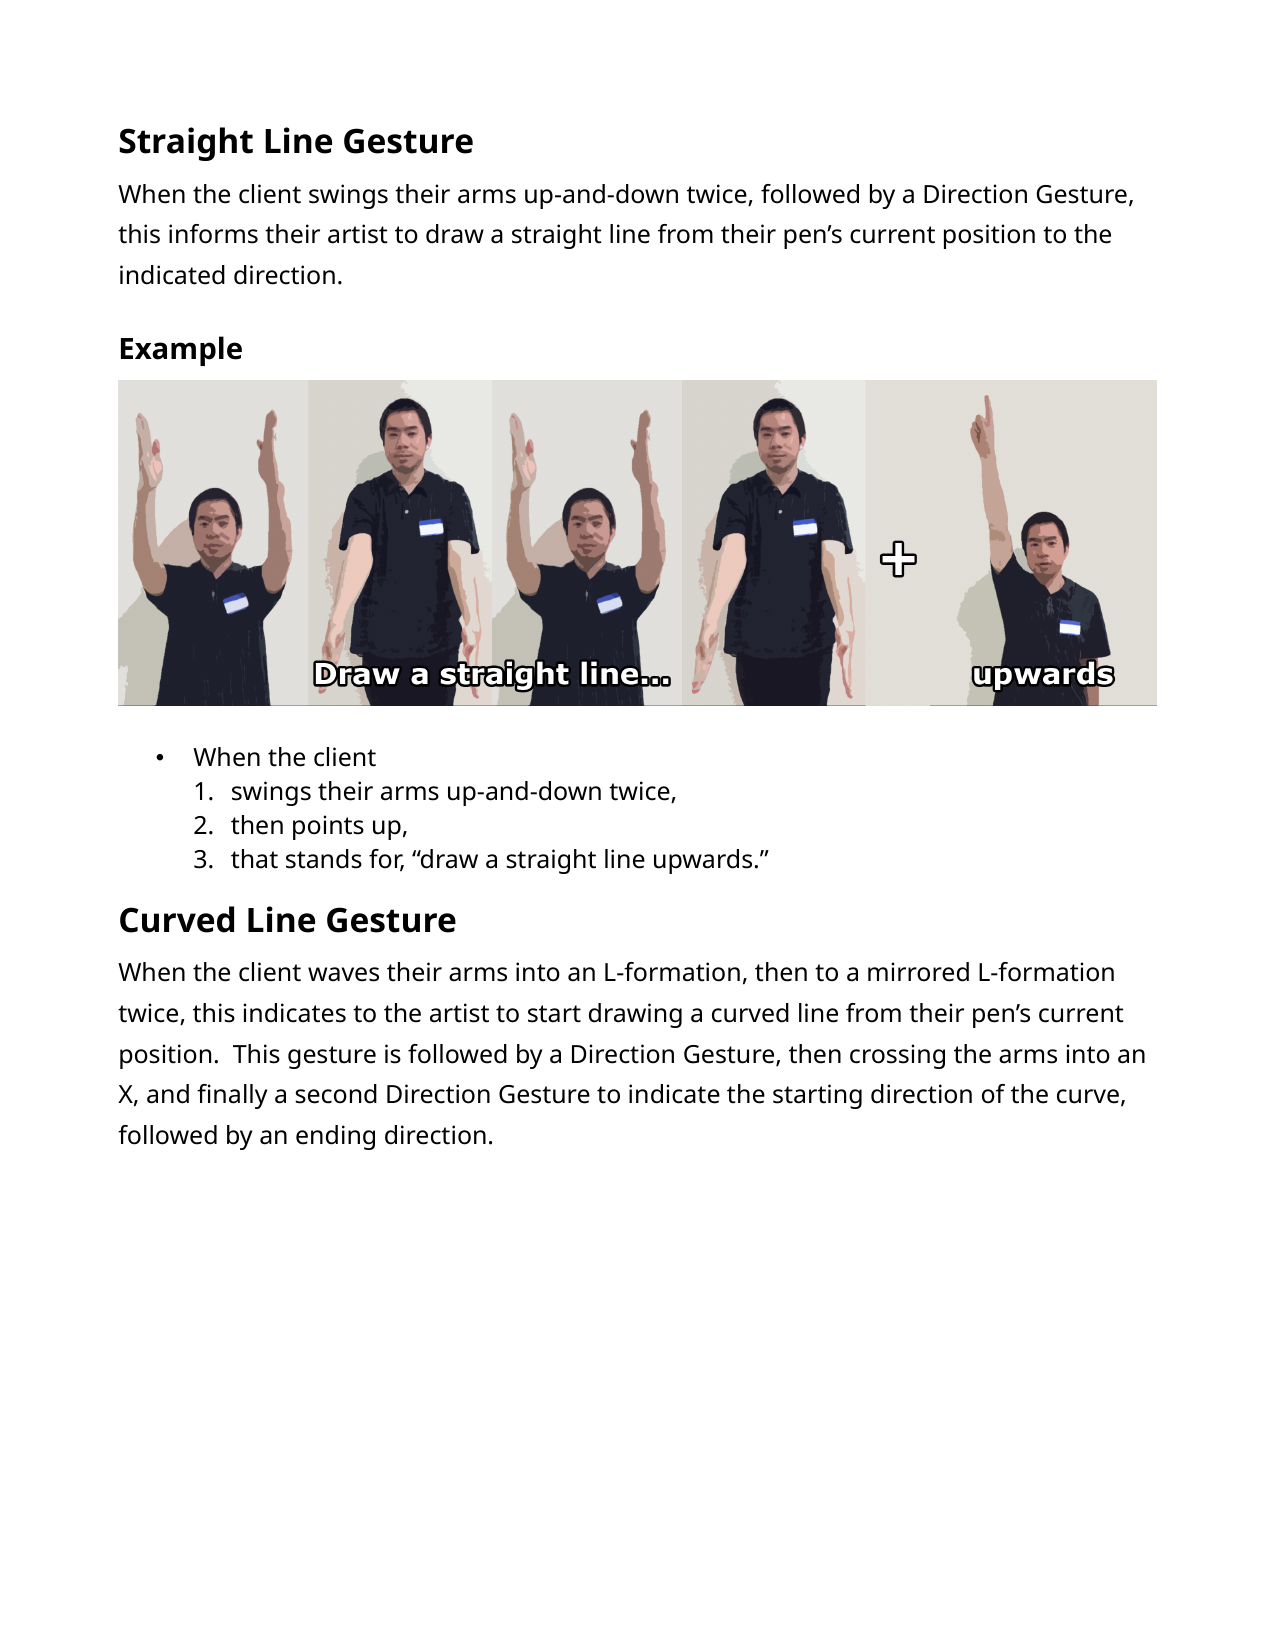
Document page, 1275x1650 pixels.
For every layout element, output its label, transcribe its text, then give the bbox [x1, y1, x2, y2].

text When the client waves their arms into an L-formation, then to a mirrored L-formation twice, this indicates to the artist to start drawing a curved line from their pen’s current position. This gesture is followed by a Direction Gesture, then crossing the arms into an X, and finally a second Direction Gesture to indicate the starting direction of the curve, followed by an ending direction. [118, 955, 1157, 1152]
subtitle Curved Line Gesture [118, 896, 1157, 942]
list then points up, [193, 807, 1157, 842]
subtitle Straight Line Gesture [118, 118, 1157, 164]
list swings their arms up-and-down twice, [193, 773, 1157, 807]
list that stands for, “draw a straight line upwards.” [193, 842, 1157, 876]
subtitle Example [118, 328, 1157, 368]
picture [118, 380, 1157, 706]
text When the client swings their arms up-and-down twice, followed by a Direction Gesture, this informs their artist to draw a straight line from their pen’s current position to the indicated direction. [118, 176, 1157, 292]
list When the client [156, 739, 1157, 773]
